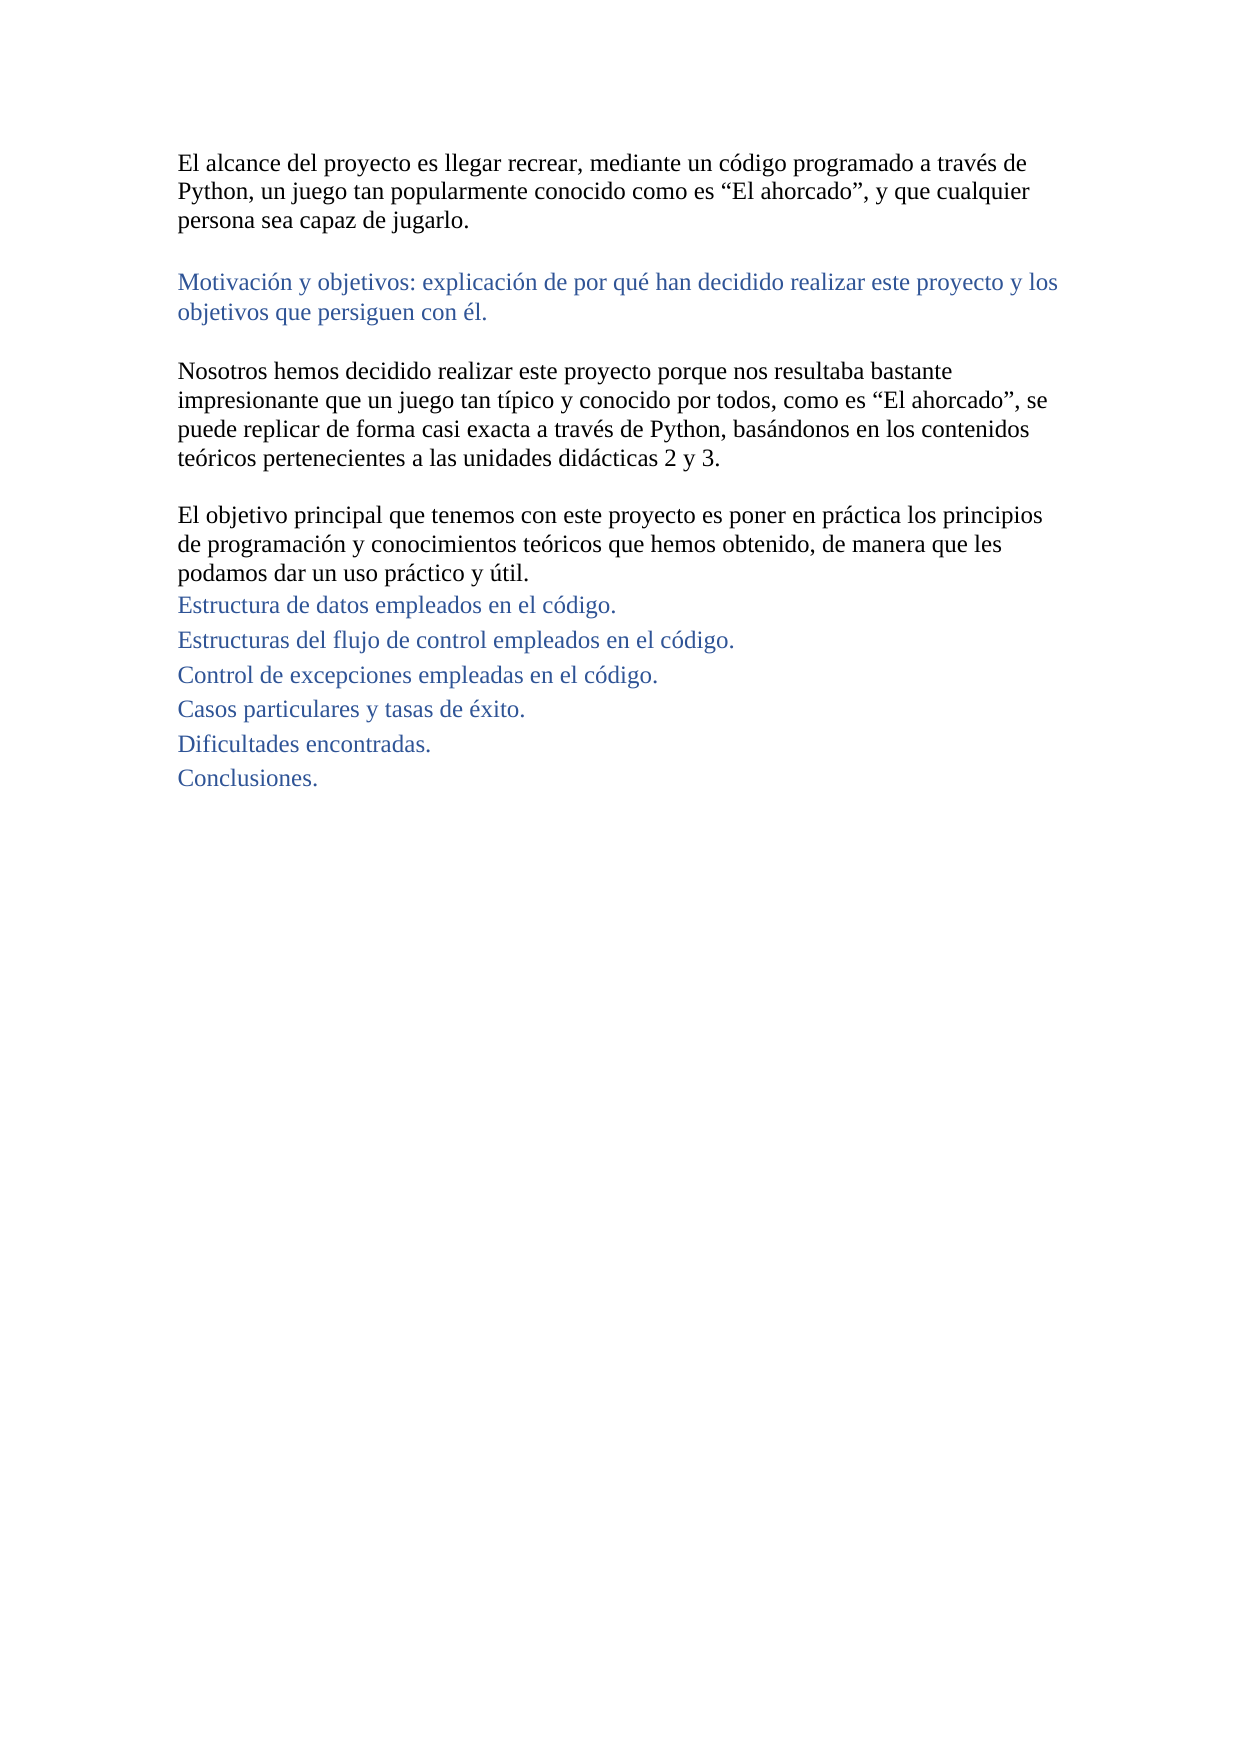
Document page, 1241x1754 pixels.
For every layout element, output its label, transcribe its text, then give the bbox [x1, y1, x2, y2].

subtitle Conclusiones. [177, 763, 1063, 792]
subtitle Casos particulares y tasas de éxito. [177, 694, 1063, 723]
text El alcance del proyecto es llegar recrear, mediante un código programado a través de Python, un juego tan popularmente conocido como es “El ahorcado”, y que cualquier persona sea capaz de jugarlo. [177, 148, 1063, 234]
subtitle Control de excepciones empleadas en el código. [177, 660, 1063, 688]
subtitle Estructuras del flujo de control empleados en el código. [177, 625, 1063, 654]
subtitle Estructura de datos empleados en el código. [177, 591, 1063, 619]
subtitle Motivación y objetivos: explicación de por qué han decidido realizar este proyecto y los objetivos que persiguen con él. [177, 267, 1063, 326]
subtitle Dificultades encontradas. [177, 729, 1063, 758]
text Nosotros hemos decidido realizar este proyecto porque nos resultaba bastante impresionante que un juego tan típico y conocido por todos, como es “El ahorcado”, se puede replicar de forma casi exacta a través de Python, basándonos en los contenidos teóricos pertenecientes a las unidades didácticas 2 y 3. [177, 356, 1063, 471]
text El objetivo principal que tenemos con este proyecto es poner en práctica los principios de programación y conocimientos teóricos que hemos obtenido, de manera que les podamos dar un uso práctico y útil. [177, 500, 1063, 586]
